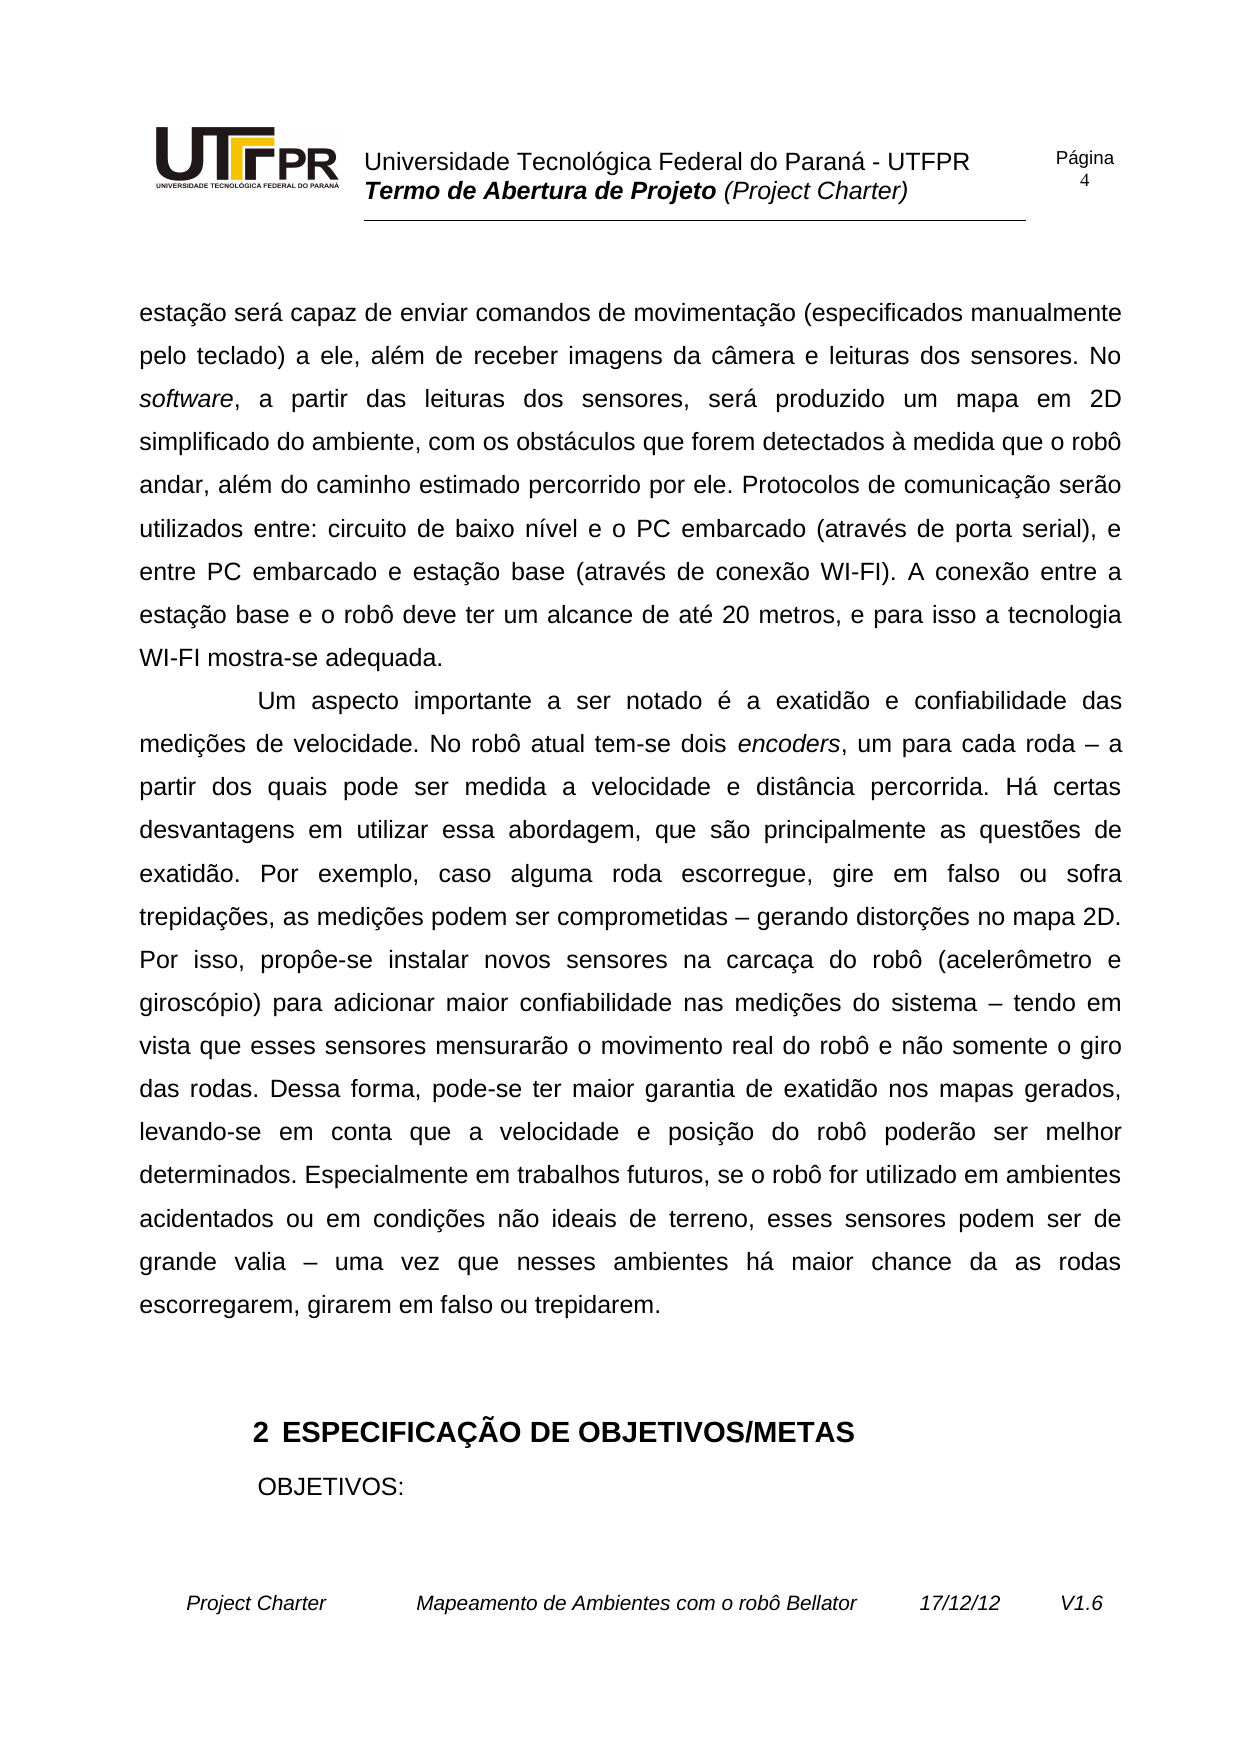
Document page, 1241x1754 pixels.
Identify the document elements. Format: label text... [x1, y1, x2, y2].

text OBJETIVOS: [139, 1472, 1123, 1501]
picture [155, 127, 339, 189]
subtitle Especificação de Objetivos/Metas [236, 1415, 1123, 1448]
text estação será capaz de enviar comandos de movimentação (especificados manualmente pelo teclado) a ele, além de receber imagens da câmera e leituras dos sensores. No software, a partir das leituras dos sensores, será produzido um mapa em 2D simplificado do ambiente, com os obstáculos que forem detectados à medida que o robô andar, além do caminho estimado percorrido por ele. Protocolos de comunicação serão utilizados entre: circuito de baixo nível e o PC embarcado (através de porta serial), e entre PC embarcado e estação base (através de conexão WI-FI). A conexão entre a estação base e o robô deve ter um alcance de até 20 metros, e para isso a tecnologia WI-FI mostra-se adequada. [139, 298, 1123, 672]
text Um aspecto importante a ser notado é a exatidão e confiabilidade das medições de velocidade. No robô atual tem-se dois encoders, um para cada roda – a partir dos quais pode ser medida a velocidade e distância percorrida. Há certas desvantagens em utilizar essa abordagem, que são principalmente as questões de exatidão. Por exemplo, caso alguma roda escorregue, gire em falso ou sofra trepidações, as medições podem ser comprometidas – gerando distorções no mapa 2D. Por isso, propôe-se instalar novos sensores na carcaça do robô (acelerômetro e giroscópio) para adicionar maior confiabilidade nas medições do sistema – tendo em vista que esses sensores mensurarão o movimento real do robô e não somente o giro das rodas. Dessa forma, pode-se ter maior garantia de exatidão nos mapas gerados, levando-se em conta que a velocidade e posição do robô poderão ser melhor determinados. Especialmente em trabalhos futuros, se o robô for utilizado em ambientes acidentados ou em condições não ideais de terreno, esses sensores podem ser de grande valia – uma vez que nesses ambientes há maior chance da as rodas escorregarem, girarem em falso ou trepidarem. [139, 686, 1123, 1318]
